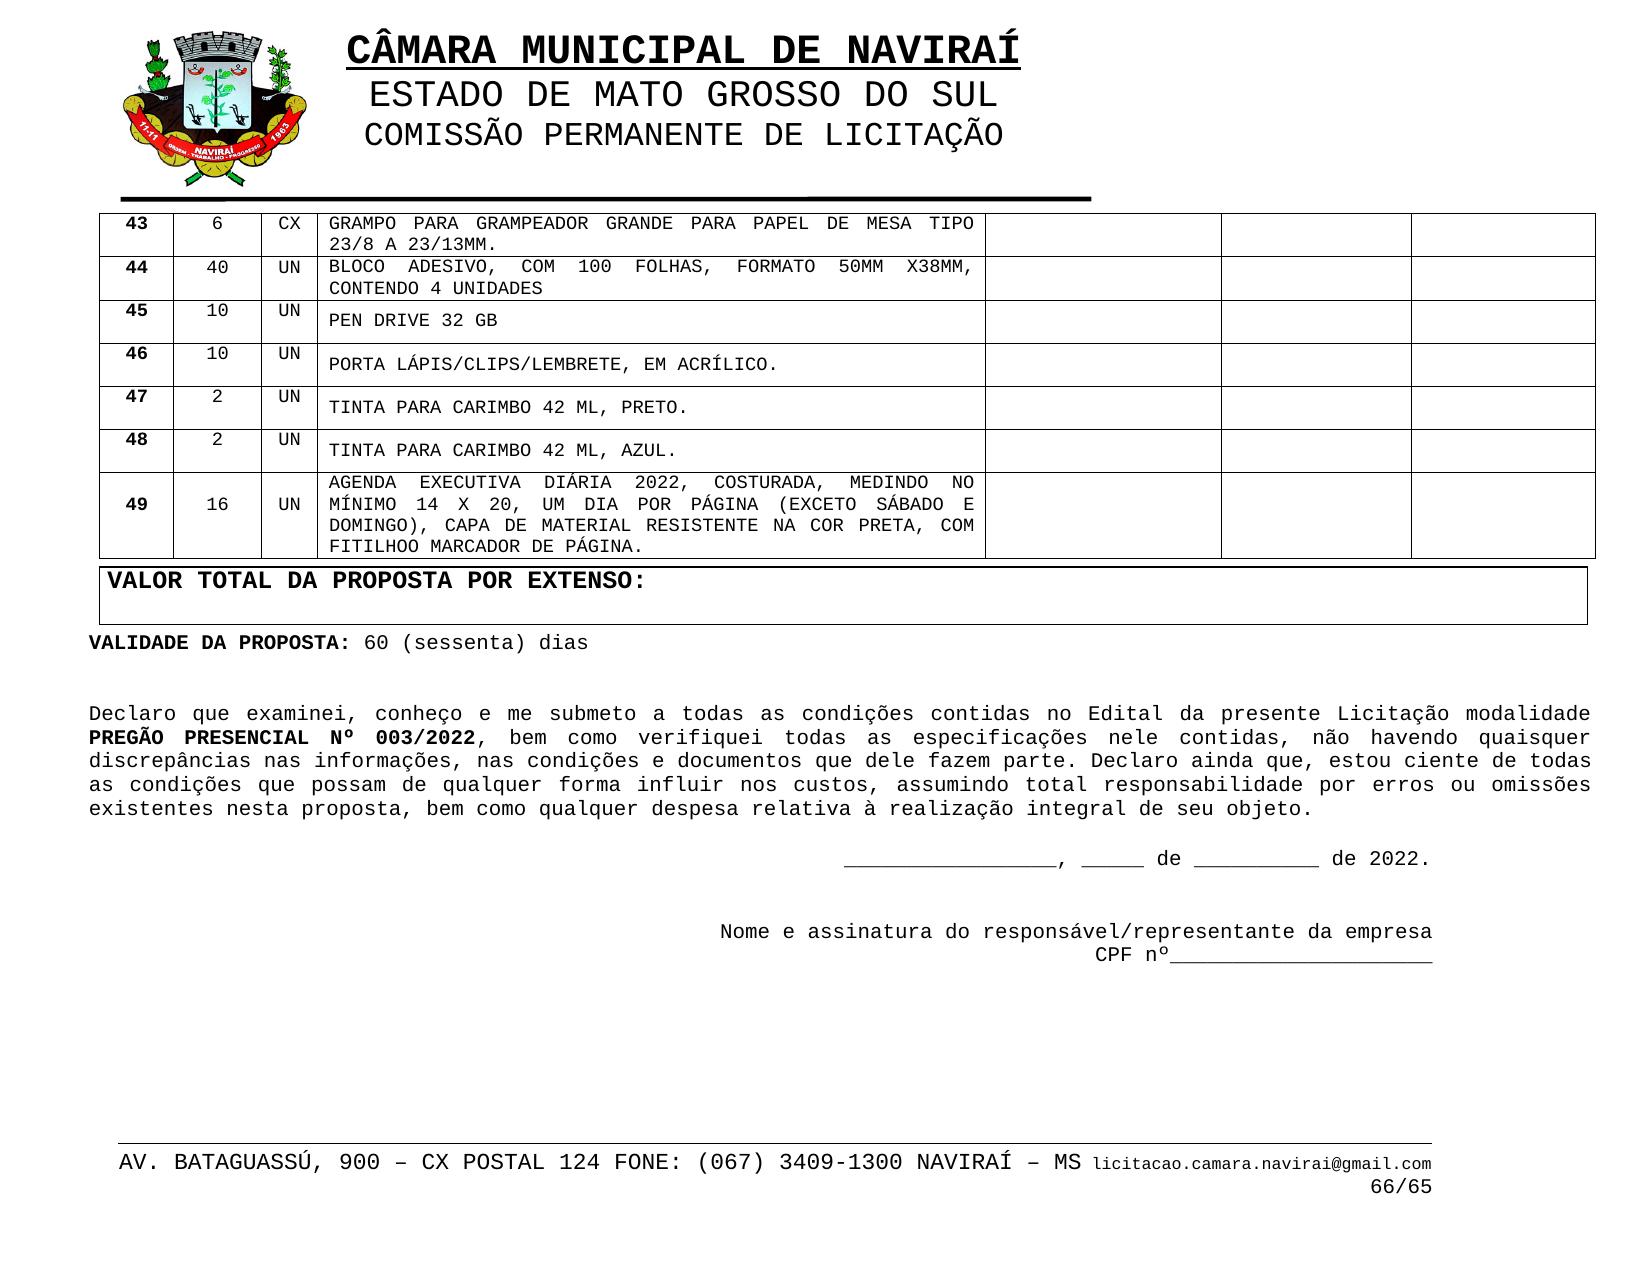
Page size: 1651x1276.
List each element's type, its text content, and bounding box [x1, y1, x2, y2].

table_cell [1222, 473, 1411, 558]
table_cell [1222, 257, 1411, 300]
table_cell TINTA PARA CARIMBO 42 ML, PRETO. [318, 387, 985, 429]
table_cell [986, 214, 1221, 256]
table_cell PORTA LÁPIS/CLIPS/LEMBRETE, EM ACRÍLICO. [318, 344, 985, 386]
table_cell 48 [100, 430, 173, 472]
table_cell UN [262, 430, 317, 472]
table_cell 49 [100, 473, 173, 558]
table_cell 2 [174, 430, 261, 472]
table_cell [1412, 430, 1595, 472]
table_cell [1222, 430, 1411, 472]
table_cell 10 [174, 301, 261, 343]
table_cell [986, 257, 1221, 300]
table_cell TINTA PARA CARIMBO 42 ML, AZUL. [318, 430, 985, 472]
table_cell [986, 430, 1221, 472]
text VALIDADE DA PROPOSTA: 60 (sessenta) dias [88, 632, 1432, 656]
table_cell 44 [100, 257, 173, 300]
table_cell 10 [174, 344, 261, 386]
table_cell 40 [174, 257, 261, 300]
table_cell UN [262, 257, 317, 300]
table_cell UN [262, 301, 317, 343]
table_cell [1222, 301, 1411, 343]
table_cell [1222, 214, 1411, 256]
text Declaro que examinei, conheço e me submeto a todas as condições contidas no Edital da presente Licitação modalidade PREGÃO PRESENCIAL Nº 003/2022, bem como verifiquei todas as especificações nele contidas, não havendo quaisquer discrepâncias nas informações, nas condições e documentos que dele fazem parte. Declaro ainda que, estou ciente de todas as condições que possam de qualquer forma influir nos custos, assumindo total responsabilidade por erros ou omissões existentes nesta proposta, bem como qualquer despesa relativa à realização integral de seu objeto. [88, 703, 1592, 821]
text _________________, _____ de __________ de 2022. [709, 845, 1550, 873]
table_cell CX [262, 214, 317, 256]
table_cell PEN DRIVE 32 GB [318, 301, 985, 343]
table_cell [1412, 344, 1595, 386]
table_cell 16 [174, 473, 261, 558]
table_cell 43 [100, 214, 173, 256]
table_cell 46 [100, 344, 173, 386]
table_cell GRAMPO PARA GRAMPEADOR GRANDE PARA PAPEL DE MESA TIPO 23/8 A 23/13MM. [318, 214, 985, 256]
table_cell BLOCO ADESIVO, COM 100 FOLHAS, FORMATO 50MM X38MM, CONTENDO 4 UNIDADES [318, 257, 985, 300]
table_cell [1222, 344, 1411, 386]
table_cell 6 [174, 214, 261, 256]
table_cell 47 [100, 387, 173, 429]
table_cell [1412, 214, 1595, 256]
table_cell [986, 473, 1221, 558]
text Nome e assinatura do responsável/representante da empresa [118, 921, 1432, 944]
table_cell 2 [174, 387, 261, 429]
table_cell [1222, 387, 1411, 429]
table_cell [1412, 301, 1595, 343]
table_cell UN [262, 387, 317, 429]
table_cell [986, 387, 1221, 429]
table_cell 45 [100, 301, 173, 343]
table_cell [986, 301, 1221, 343]
table_cell [986, 344, 1221, 386]
table_cell UN [262, 344, 317, 386]
text CPF nº_____________________ [118, 944, 1432, 968]
table_cell AGENDA EXECUTIVA DIÁRIA 2022, COSTURADA, MEDINDO NO MÍNIMO 14 X 20, UM DIA POR PÁGINA (EXCETO SÁBADO E DOMINGO), CAPA DE MATERIAL RESISTENTE NA COR PRETA, COM FITILHOO MARCADOR DE PÁGINA. [318, 473, 985, 558]
table_cell UN [262, 473, 317, 558]
table_cell [1412, 257, 1595, 300]
table_header VALOR TOTAL DA PROPOSTA POR EXTENSO: [100, 568, 1587, 624]
table_cell [1412, 387, 1595, 429]
table_cell [1412, 473, 1595, 558]
